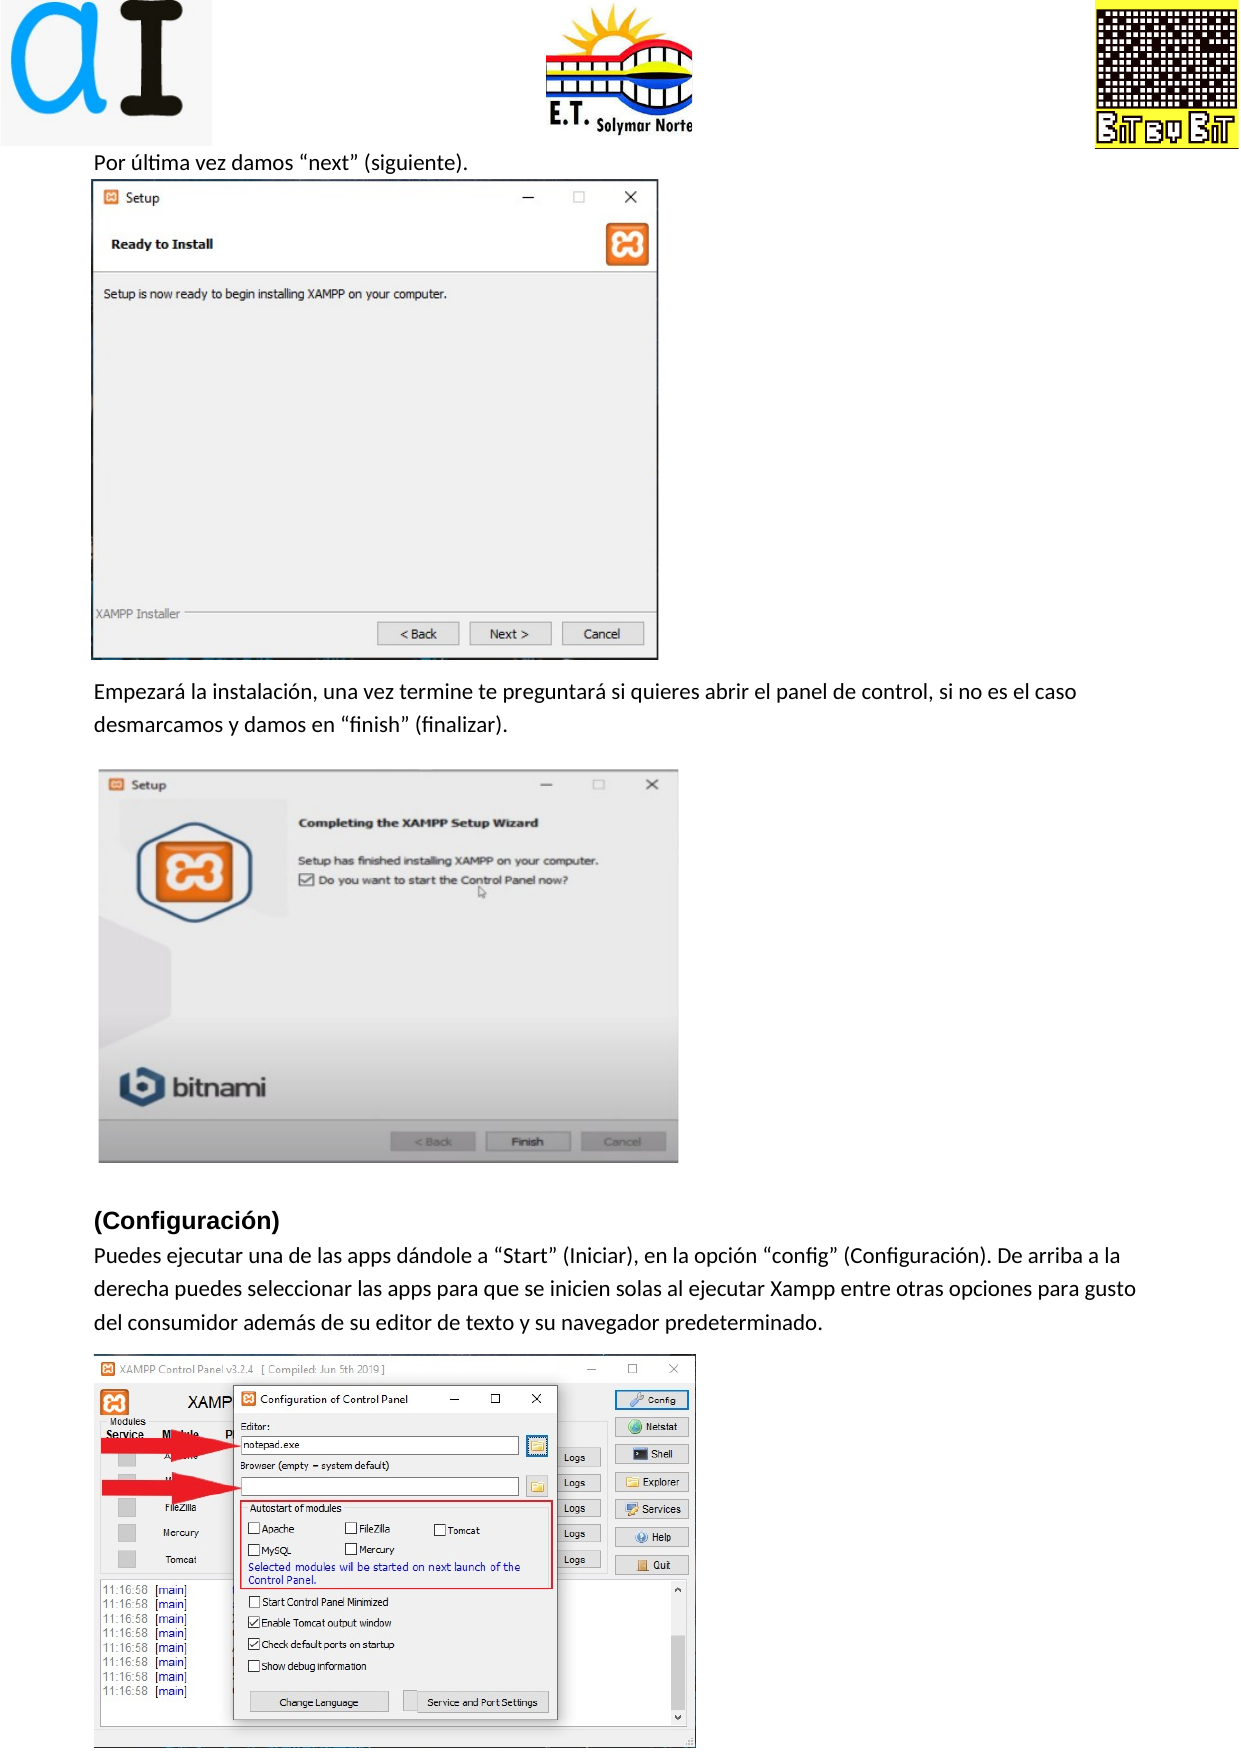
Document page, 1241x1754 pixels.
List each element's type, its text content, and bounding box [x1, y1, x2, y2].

text Empezará la instalación, una vez termine te preguntará si quieres abrir el panel de control, si no es el caso desmarcamos y damos en “finish” (finalizar). [94, 677, 1143, 738]
picture [0, 0, 212, 146]
text (Configuración) [94, 1206, 1143, 1235]
picture [93, 1354, 696, 1748]
picture [546, 0, 693, 146]
text Puedes ejecutar una de las apps dándole a “Start” (Iniciar), en la opción “config” (Configuración). De arriba a la derecha puedes seleccionar las apps para que se inicien solas al ejecutar Xampp entre otras opciones para gusto del consumidor además de su editor de texto y su navegador predeterminado. [94, 1241, 1143, 1336]
picture [98, 769, 679, 1163]
picture [91, 179, 659, 660]
text Por última vez damos “next” (siguiente). [94, 148, 1143, 176]
picture [1094, 0, 1239, 149]
